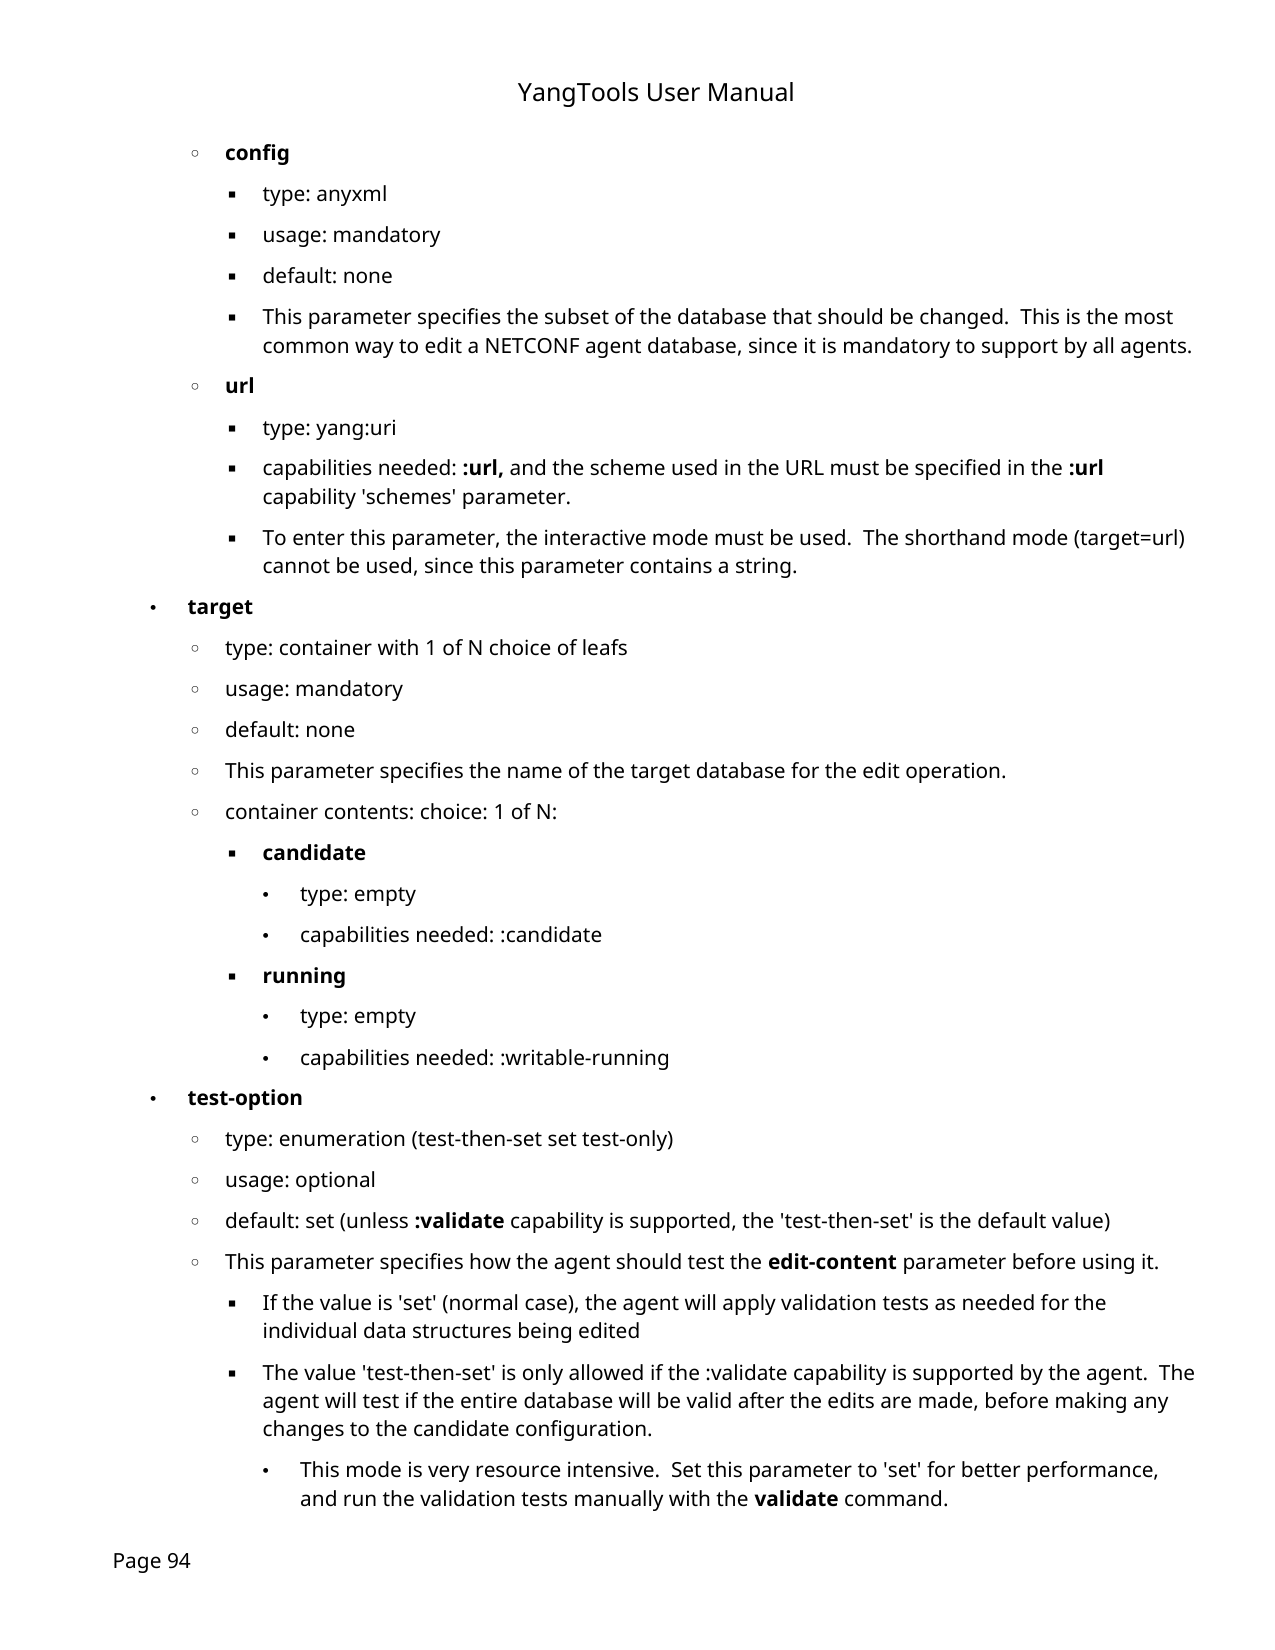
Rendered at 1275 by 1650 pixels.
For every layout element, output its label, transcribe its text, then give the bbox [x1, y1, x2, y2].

list type: yang:uri [225, 413, 1200, 441]
list type: enumeration (test-then-set set test-only) [187, 1124, 1200, 1153]
list The value 'test-then-set' is only allowed if the :validate capability is supported by the agent. The agent will test if the entire database will be valid after the edits are made, before making any changes to the candidate configuration. [225, 1358, 1200, 1443]
list This parameter specifies how the agent should test the edit-content parameter before using it. [187, 1247, 1200, 1276]
list usage: mandatory [225, 220, 1200, 249]
list url [187, 372, 1200, 400]
list type: empty [262, 1002, 1200, 1030]
list usage: mandatory [187, 674, 1200, 703]
list This mode is very resource intensive. Set this parameter to 'set' for better performance, and run the validation tests manually with the validate command. [262, 1455, 1200, 1512]
list container contents: choice: 1 of N: [187, 797, 1200, 825]
list default: none [187, 715, 1200, 743]
list This parameter specifies the subset of the database that should be changed. This is the most common way to edit a NETCONF agent database, since it is mandatory to support by all agents. [225, 302, 1200, 359]
list capabilities needed: :url, and the scheme used in the URL must be specified in the :url capability 'schemes' parameter. [225, 453, 1200, 510]
list type: empty [262, 879, 1200, 907]
list capabilities needed: :candidate [262, 920, 1200, 948]
list To enter this parameter, the interactive mode must be used. The shorthand mode (target=url) cannot be used, since this parameter contains a string. [225, 523, 1200, 580]
list running [225, 961, 1200, 989]
list type: container with 1 of N choice of leafs [187, 633, 1200, 662]
list default: none [225, 261, 1200, 290]
list candidate [225, 838, 1200, 866]
list usage: optional [187, 1165, 1200, 1194]
list target [150, 592, 1200, 621]
list type: anyxml [225, 179, 1200, 208]
list If the value is 'set' (normal case), the agent will apply validation tests as needed for the individual data structures being edited [225, 1288, 1200, 1345]
list config [187, 138, 1200, 167]
list default: set (unless :validate capability is supported, the 'test-then-set' is the default value) [187, 1206, 1200, 1235]
list capabilities needed: :writable-running [262, 1043, 1200, 1071]
list test-option [150, 1083, 1200, 1112]
list This parameter specifies the name of the target database for the edit operation. [187, 756, 1200, 784]
